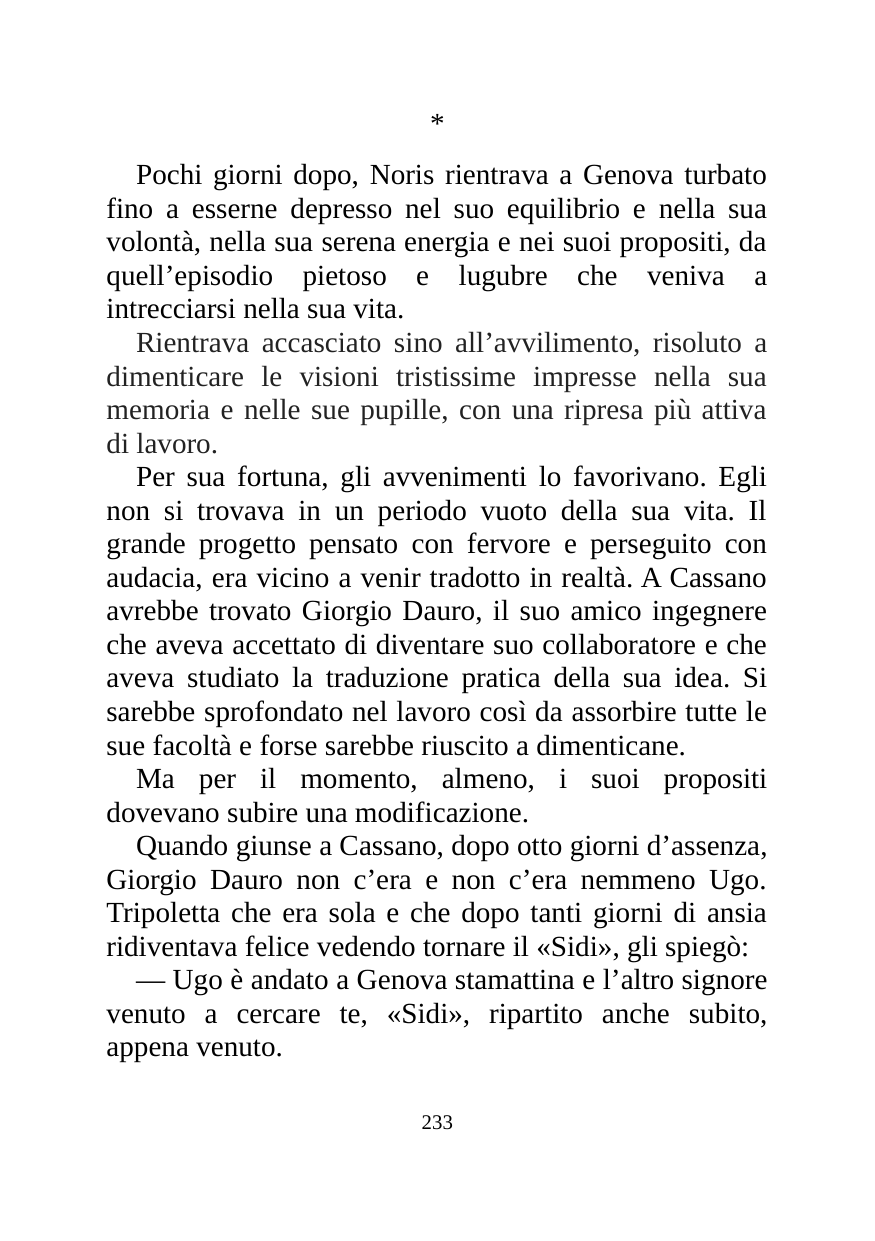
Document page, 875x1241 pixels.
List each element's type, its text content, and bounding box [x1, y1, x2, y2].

text Ma per il momento, almeno, i suoi propositi dovevano subire una modificazione. [106, 761, 768, 828]
text Rientrava accasciato sino all’avvilimento, risoluto a dimenticare le visioni tristissime impresse nella sua memoria e nelle sue pupille, con una ripresa più attiva di lavoro. [106, 325, 768, 459]
text — Ugo è andato a Genova stamattina e l’altro signore venuto a cercare te, «Sidi», ripartito anche subito, appena venuto. [106, 962, 768, 1063]
text * [106, 106, 768, 140]
text Per sua fortuna, gli avvenimenti lo favorivano. Egli non si trovava in un periodo vuoto della sua vita. Il grande progetto pensato con fervore e perseguito con audacia, era vicino a venir tradotto in realtà. A Cassano avrebbe trovato Giorgio Dauro, il suo amico ingegnere che aveva accettato di diventare suo collaboratore e che aveva studiato la traduzione pratica della sua idea. Si sarebbe sprofondato nel lavoro così da assorbire tutte le sue facoltà e forse sarebbe riuscito a dimenticane. [106, 459, 768, 761]
text Quando giunse a Cassano, dopo otto giorni d’assenza, Giorgio Dauro non c’era e non c’era nemmeno Ugo. Tripoletta che era sola e che dopo tanti giorni di ansia ridiventava felice vedendo tornare il «Sidi», gli spiegò: [106, 828, 768, 962]
text Pochi giorni dopo, Noris rientrava a Genova turbato fino a esserne depresso nel suo equilibrio e nella sua volontà, nella sua serena energia e nei suoi propositi, da quell’episodio pietoso e lugubre che veniva a intrecciarsi nella sua vita. [106, 157, 768, 325]
